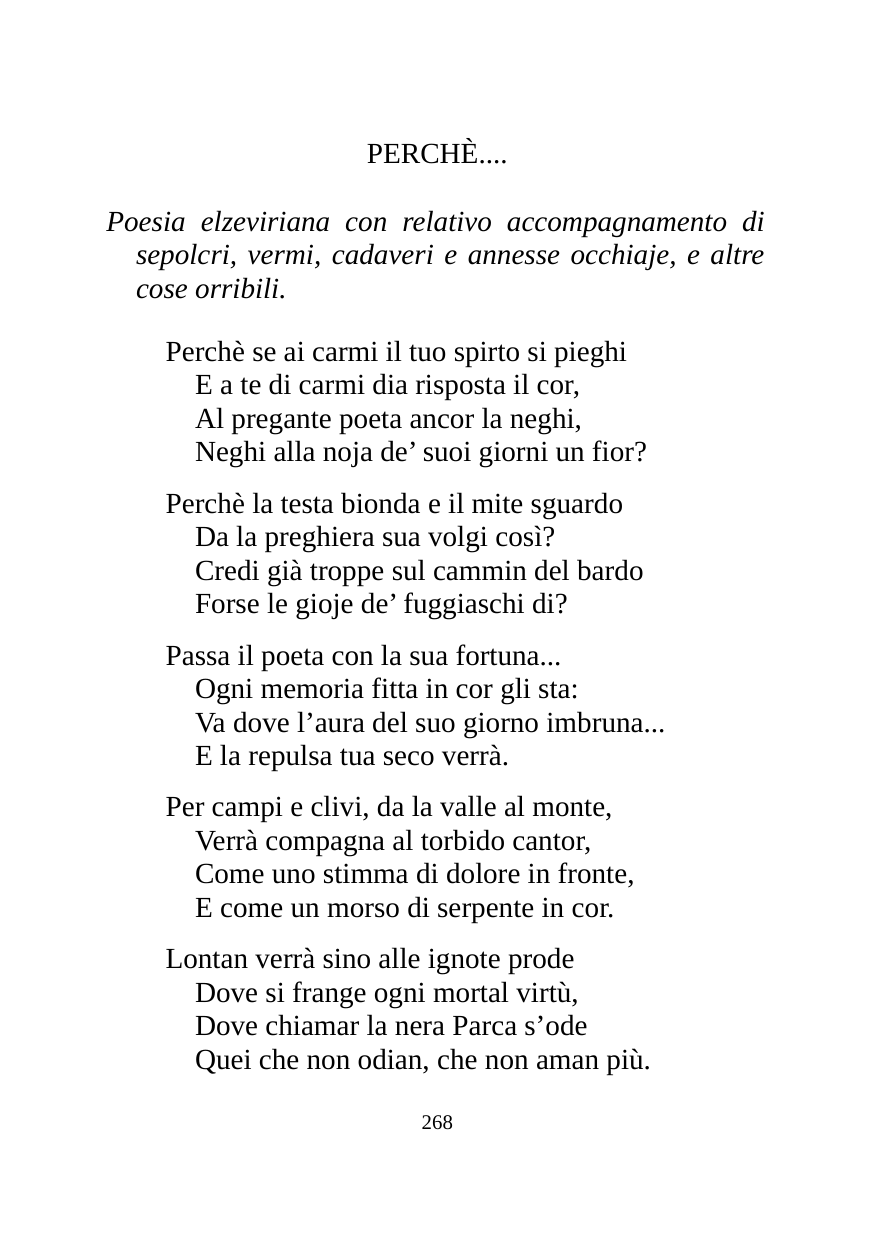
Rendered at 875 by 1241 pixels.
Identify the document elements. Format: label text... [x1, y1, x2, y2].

text Per campi e clivi, da la valle al monte, Verrà compagna al torbido cantor, Come uno stimma di dolore in fronte, E come un morso di serpente in cor. [165, 789, 768, 924]
text Poesia elzeviriana con relativo accompagnamento di sepolcri, vermi, cadaveri e annesse occhiaje, e altre cose orribili. [106, 204, 768, 304]
text Lontan verrà sino alle ignote prode Dove si frange ogni mortal virtù, Dove chiamar la nera Parca s’ode Quei che non odian, che non aman più. [165, 941, 768, 1076]
subtitle PERCHÈ.... [106, 136, 768, 169]
text Perchè se ai carmi il tuo spirto si pieghi E a te di carmi dia risposta il cor, Al pregante poeta ancor la neghi, Neghi alla noja de’ suoi giorni un fior? [165, 334, 768, 468]
text Passa il poeta con la sua fortuna... Ogni memoria fitta in cor gli sta: Va dove l’aura del suo giorno imbruna... E la repulsa tua seco verrà. [165, 638, 768, 772]
text Perchè la testa bionda e il mite sguardo Da la preghiera sua volgi così? Credi già troppe sul cammin del bardo Forse le gioje de’ fuggiaschi di? [165, 486, 768, 620]
